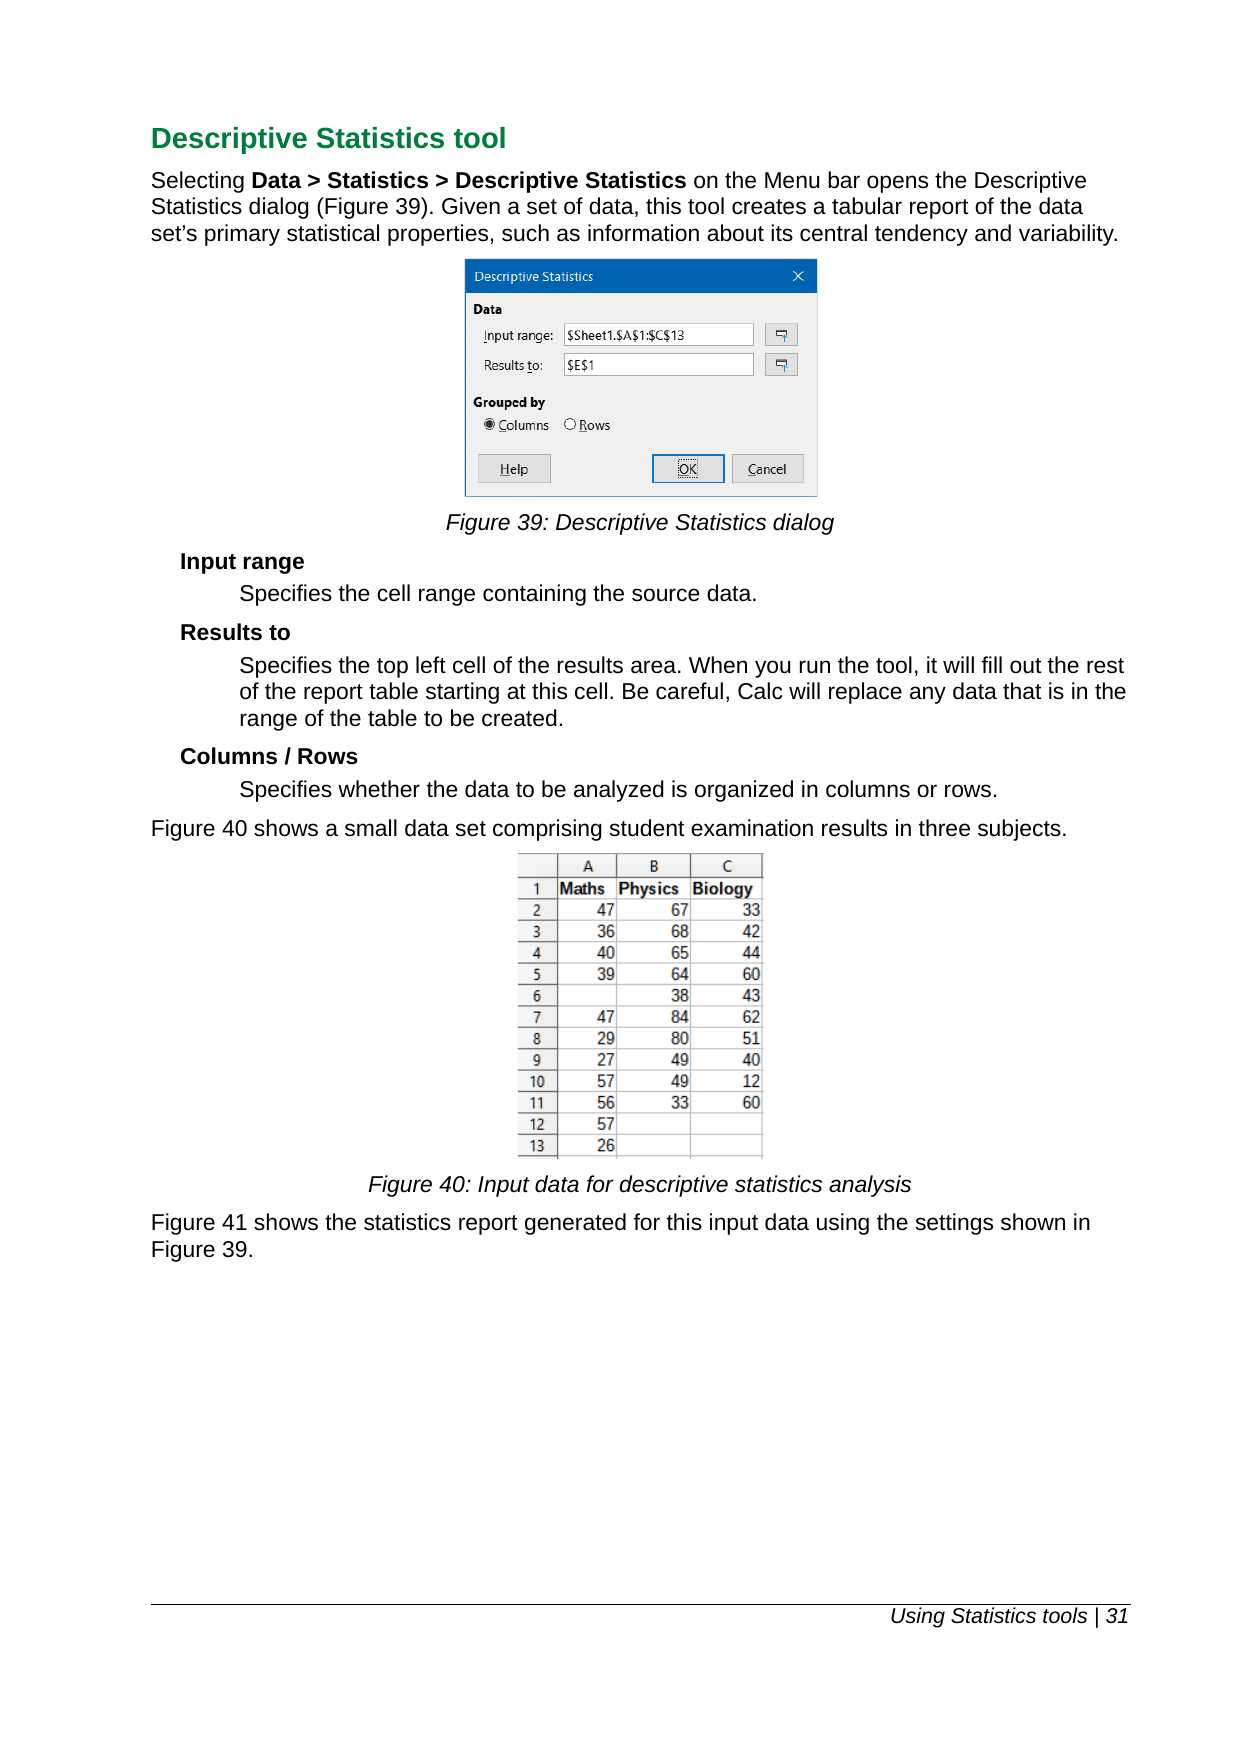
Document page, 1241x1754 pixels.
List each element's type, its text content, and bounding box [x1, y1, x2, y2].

text Input range [180, 548, 1131, 574]
text Specifies whether the data to be analyzed is organized in columns or rows. [239, 776, 1131, 802]
text Specifies the top left cell of the results area. When you run the tool, it will fill out the rest of the report table starting at this cell. Be careful, Calc will replace any data that is in the range of the table to be created. [239, 652, 1131, 731]
text Specifies the cell range containing the source data. [239, 580, 1131, 607]
subtitle Descriptive Statistics tool [151, 121, 1131, 154]
text Figure 41 shows the statistics report generated for this input data using the settings shown in Figure 39. [151, 1209, 1131, 1262]
picture [464, 258, 818, 497]
picture [517, 853, 764, 1159]
text Figure 39: Descriptive Statistics dialog [445, 509, 836, 535]
text Figure 40 shows a small data set comprising student examination results in three subjects. [151, 815, 1131, 841]
text Columns / Rows [180, 743, 1131, 770]
text Figure 40: Input data for descriptive statistics analysis [368, 1171, 914, 1197]
text Results to [180, 619, 1131, 646]
text Selecting Data > Statistics > Descriptive Statistics on the Menu bar opens the Descriptive Statistics dialog (Figure 39). Given a set of data, this tool creates a tabular report of the data set’s primary statistical properties, such as information about its central tendency and variability. [151, 167, 1131, 246]
